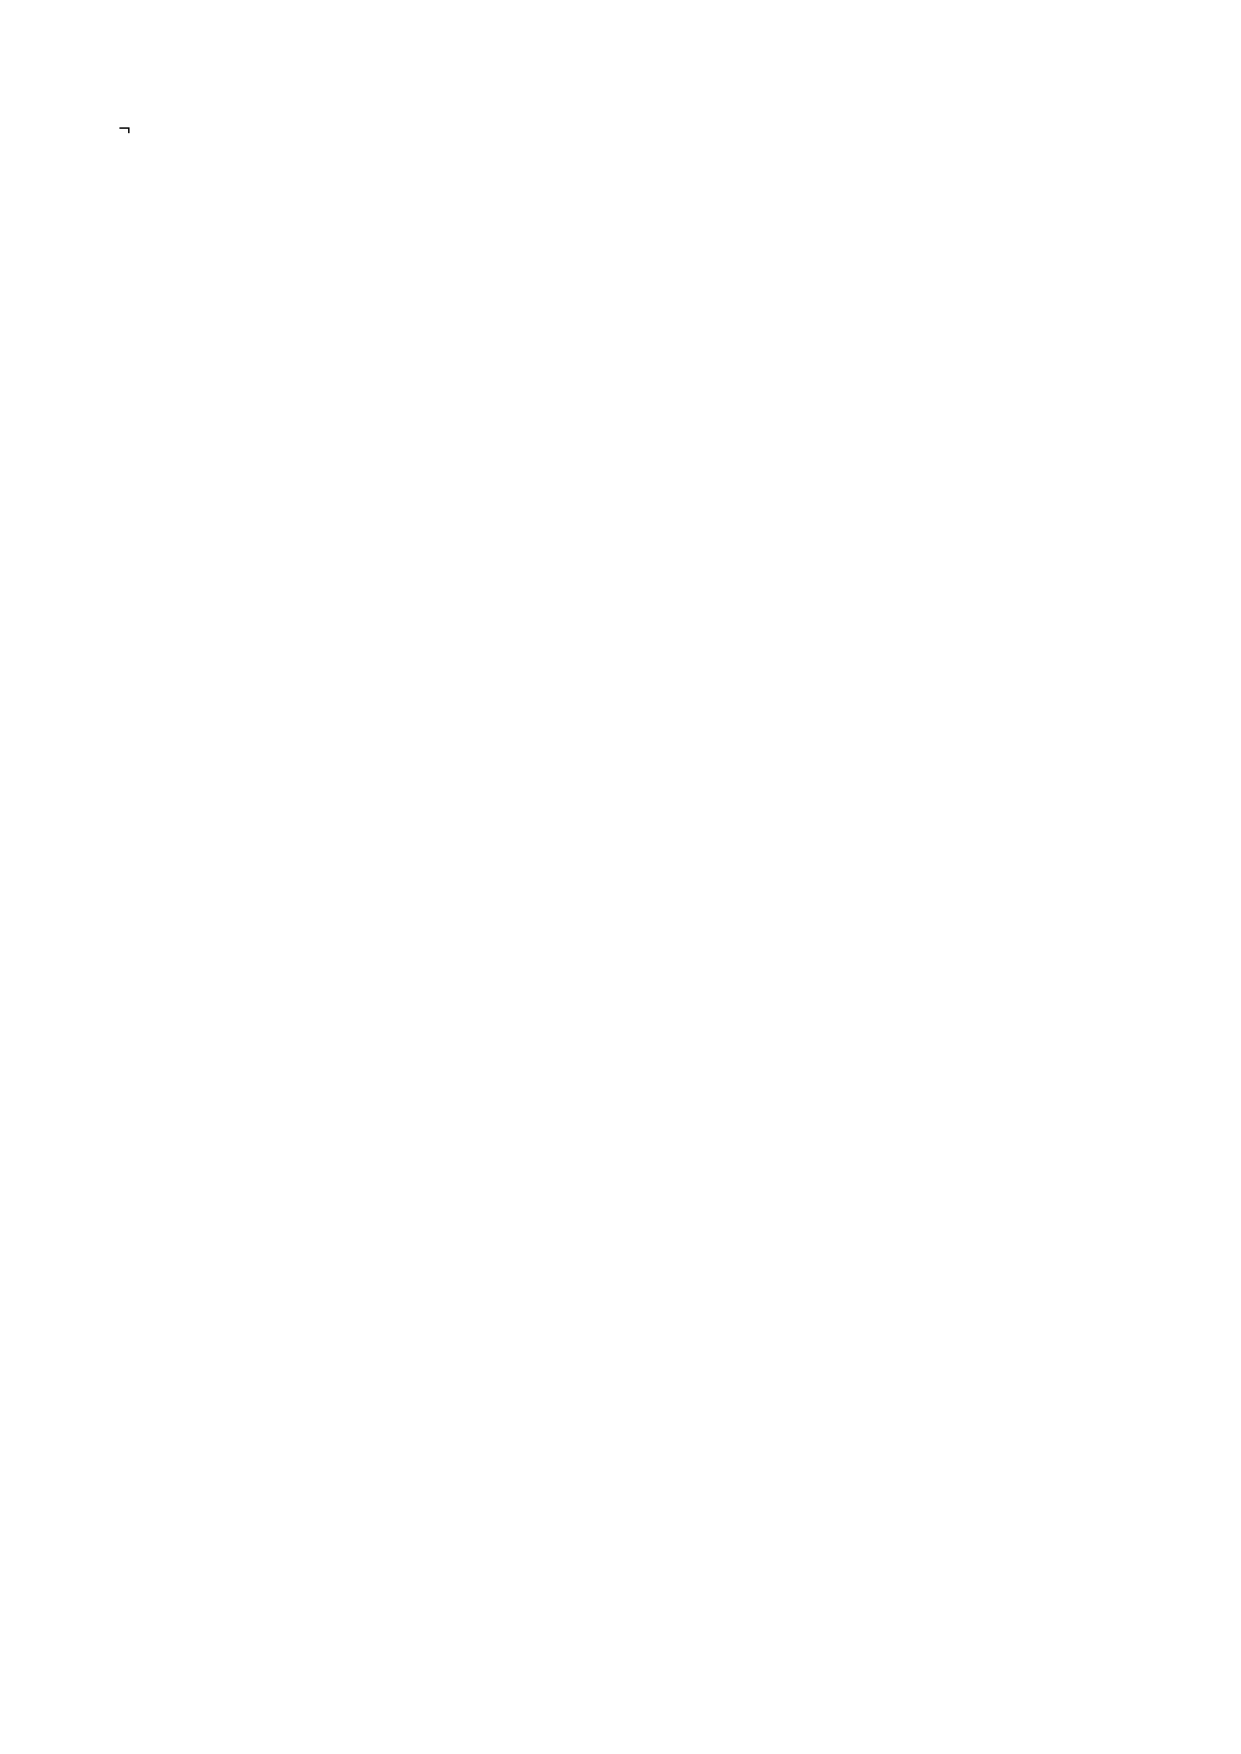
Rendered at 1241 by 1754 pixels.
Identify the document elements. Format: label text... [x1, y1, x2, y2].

text ¬ [118, 118, 1122, 142]
